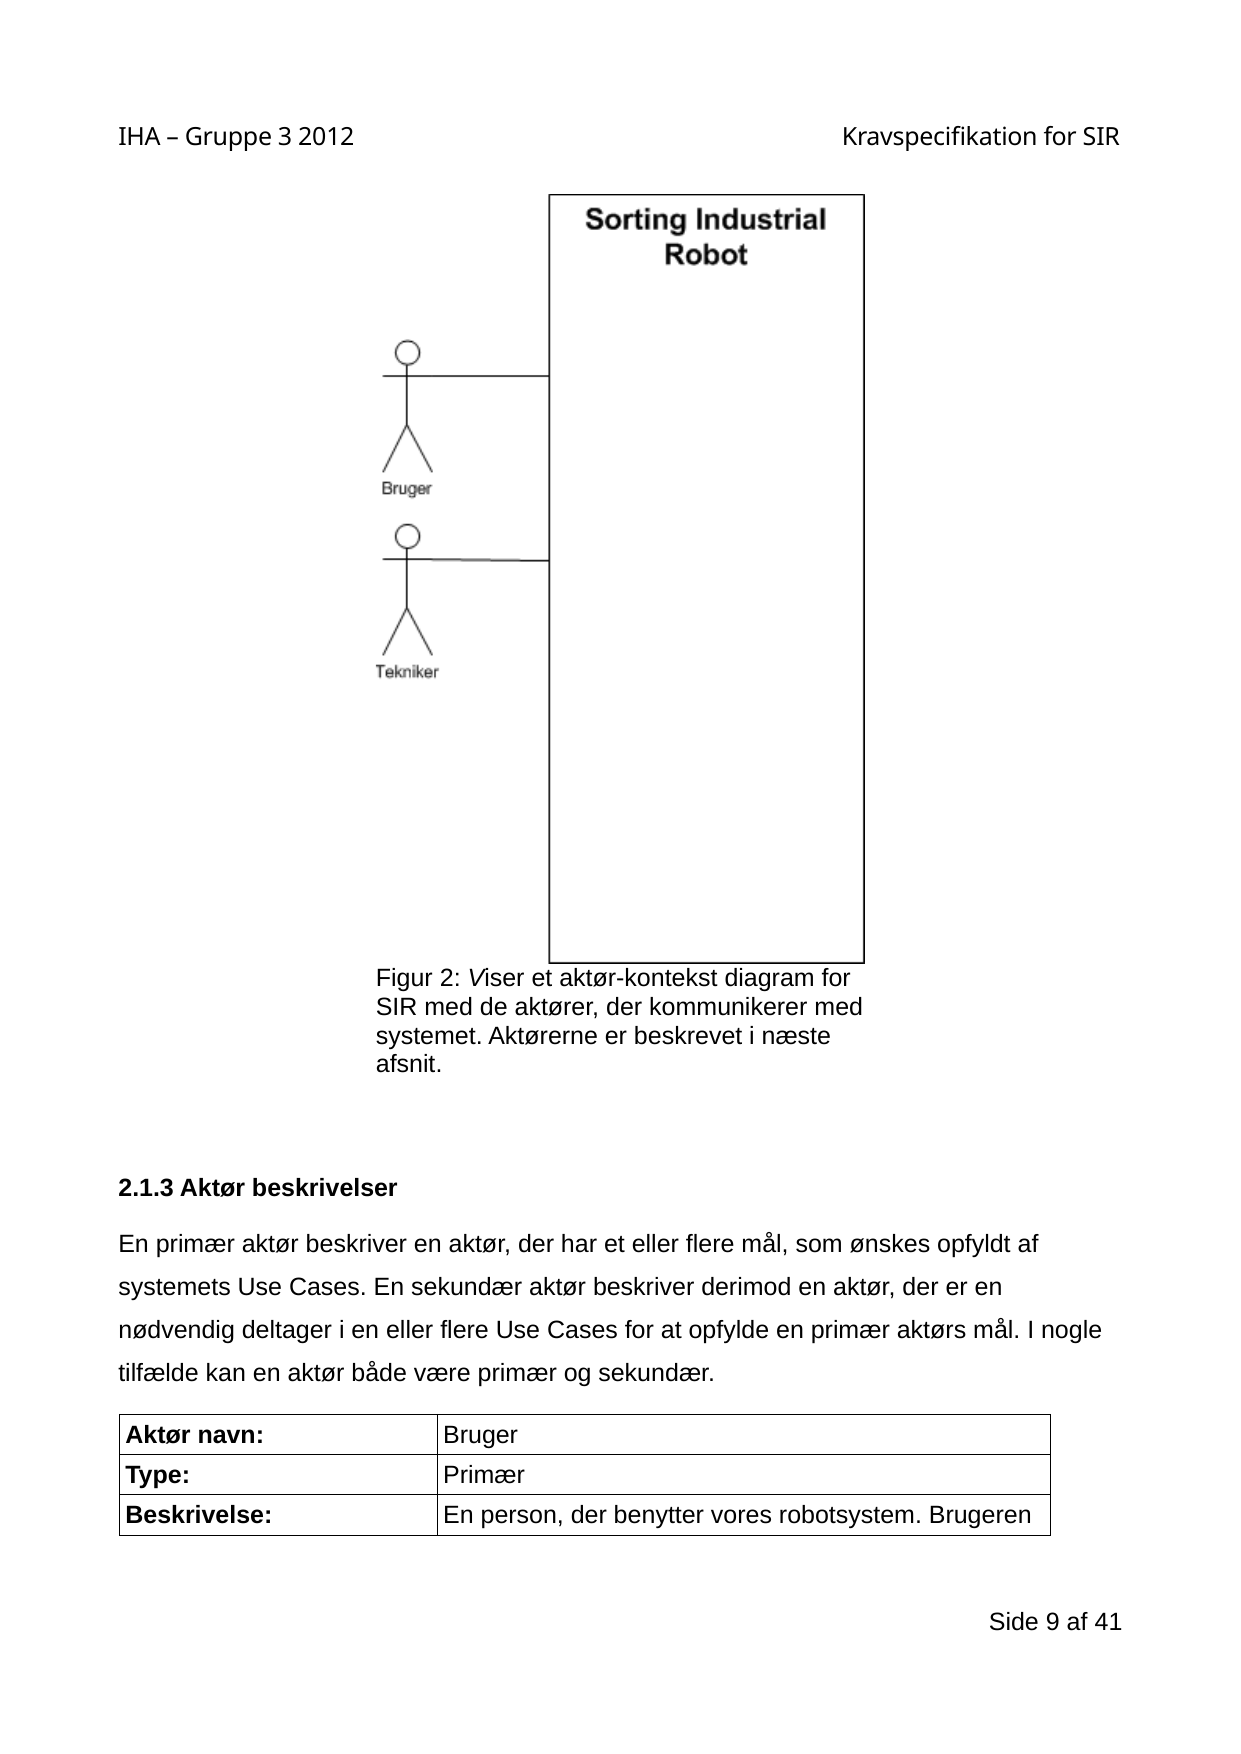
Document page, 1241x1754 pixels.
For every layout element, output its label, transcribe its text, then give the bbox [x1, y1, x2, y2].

table_cell Beskrivelse: [120, 1495, 437, 1535]
picture [375, 194, 865, 964]
table_header Bruger [438, 1415, 1050, 1454]
subtitle 2.1.3 Aktør beskrivelser [118, 1173, 1122, 1202]
table_cell Type: [120, 1455, 437, 1494]
table_cell Primær [438, 1455, 1050, 1494]
table_header Aktør navn: [120, 1415, 437, 1454]
text Figur 2: Viser et aktør-kontekst diagram for SIR med de aktører, der kommunikerer med systemet. Aktørerne er beskrevet i næste afsnit. [376, 964, 865, 1078]
table_cell En person, der benytter vores robotsystem. Brugeren [438, 1495, 1050, 1535]
text En primær aktør beskriver en aktør, der har et eller flere mål, som ønskes opfyldt af systemets Use Cases. En sekundær aktør beskriver derimod en aktør, der er en nødvendig deltager i en eller flere Use Cases for at opfylde en primær aktørs mål. I nogle tilfælde kan en aktør både være primær og sekundær. [118, 1229, 1122, 1387]
